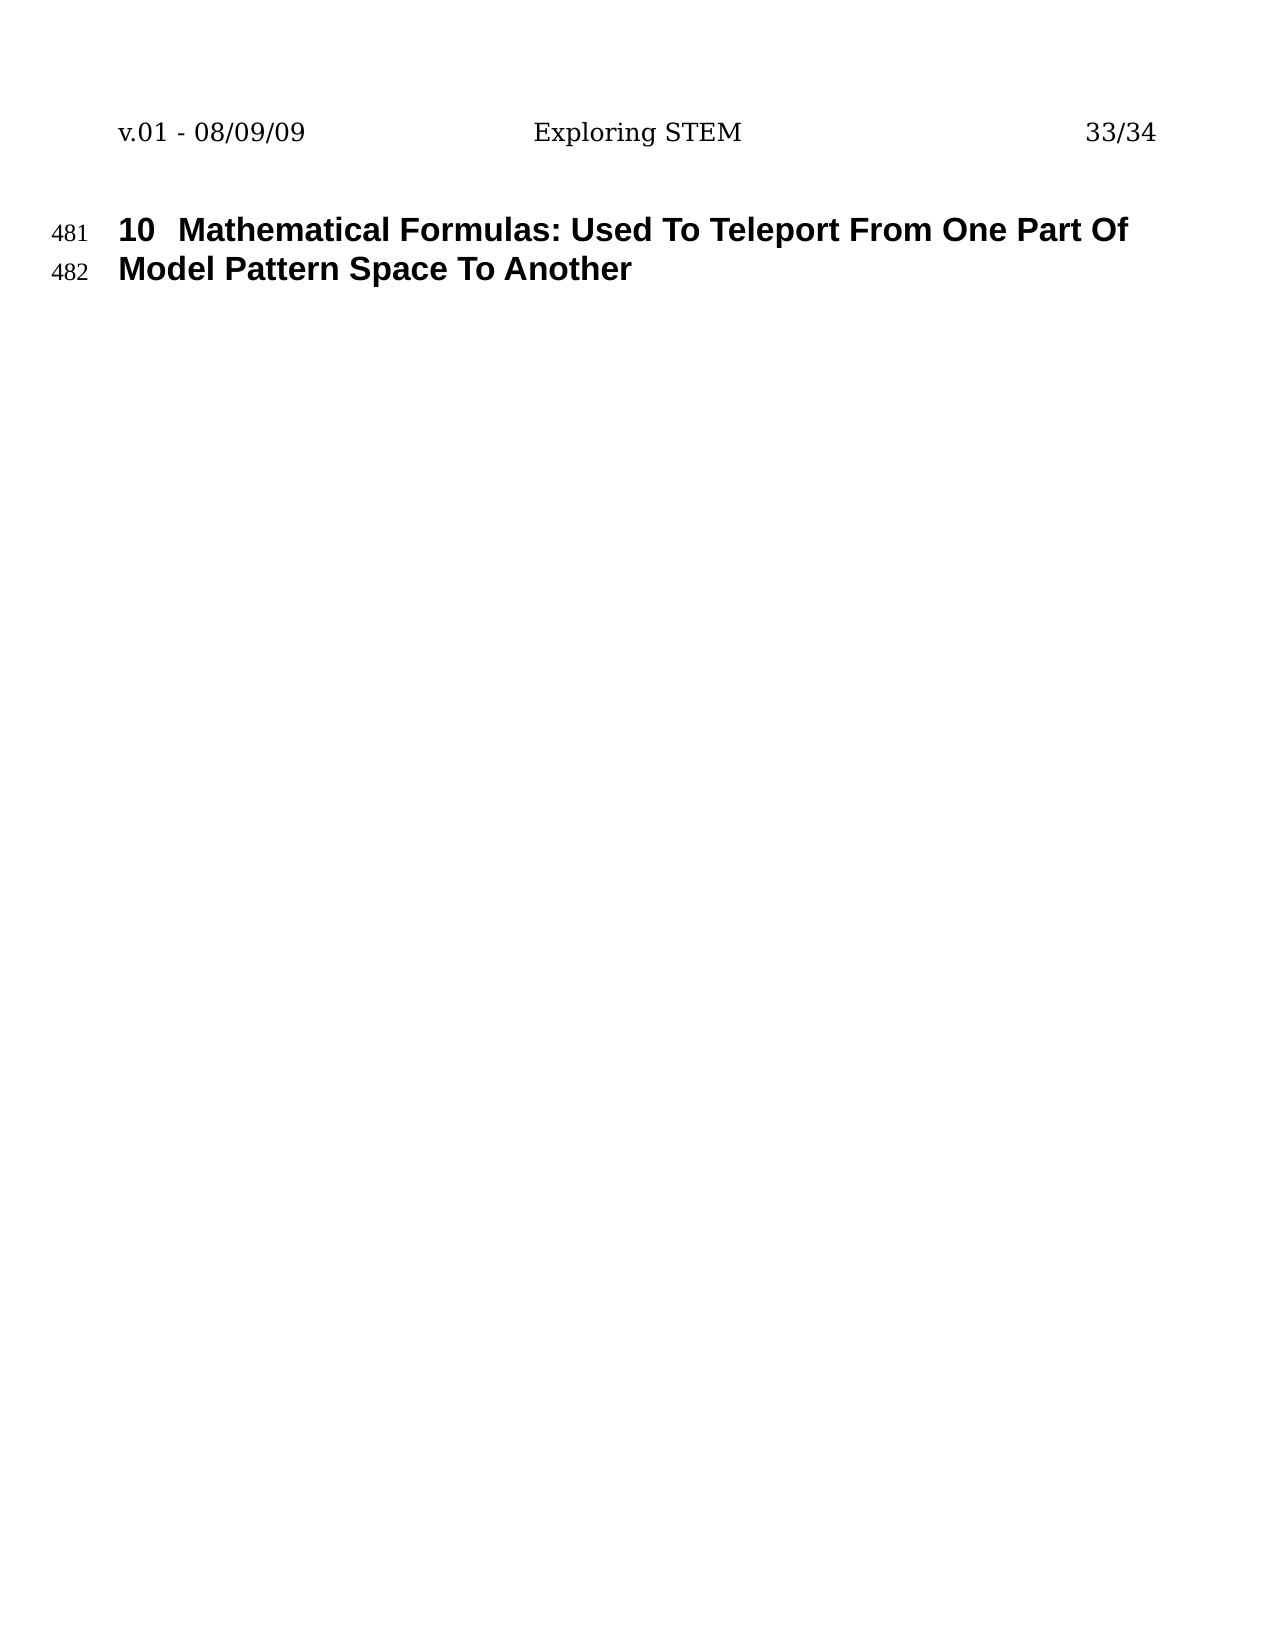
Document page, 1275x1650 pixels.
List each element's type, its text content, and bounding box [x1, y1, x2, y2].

subtitle Mathematical Formulas: Used To Teleport From One Part Of Model Pattern Space To Another [118, 210, 1157, 287]
